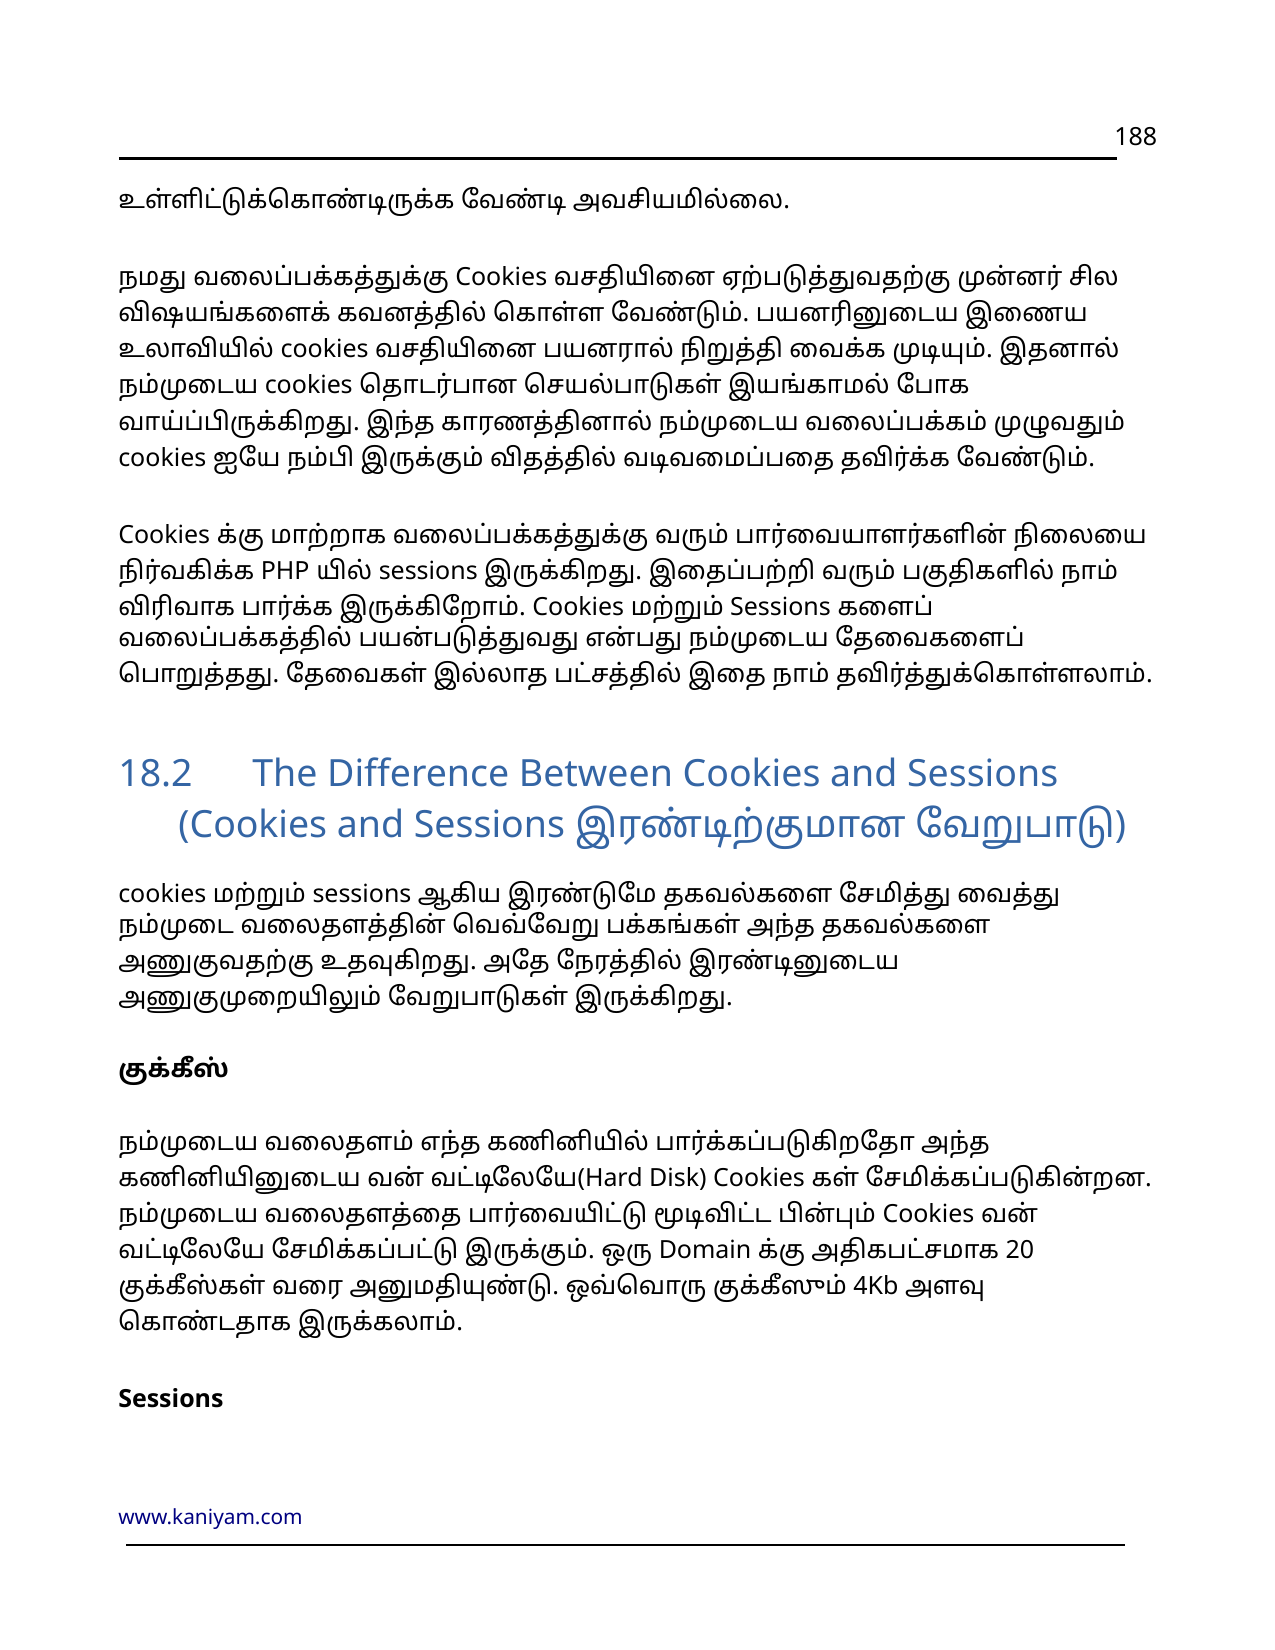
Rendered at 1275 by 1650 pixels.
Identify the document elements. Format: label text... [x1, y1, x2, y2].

text நமது வலைப்பக்கத்துக்கு Cookies வசதியினை ஏற்படுத்துவதற்கு முன்னர் சில விஷயங்களைக் கவனத்தில் கொள்ள வேண்டும். பயனரினுடைய இணைய உலாவியில் cookies வசதியினை பயனரால் நிறுத்தி வைக்க முடியும். இதனால் நம்முடைய cookies தொடர்பான செயல்பாடுகள் இயங்காமல் போக வாய்ப்பிருக்கிறது. இந்த காரணத்தினால் நம்முடைய வலைப்பக்கம் முழுவதும் cookies ஐயே நம்பி இருக்கும் விதத்தில் வடிவமைப்பதை தவிர்க்க வேண்டும். [118, 259, 1157, 475]
subtitle The Difference Between Cookies and Sessions (Cookies and Sessions இரண்டிற்குமான வேறுபாடு) [118, 746, 1157, 851]
text உள்ளிட்டுக்கொண்டிருக்க வேண்டி அவசியமில்லை. [118, 182, 1157, 218]
text Cookies க்கு மாற்றாக வலைப்பக்கத்துக்கு வரும் பார்வையாளர்களின் நிலையை நிர்வகிக்க PHP யில் sessions இருக்கிறது. இதைப்பற்றி வரும் பகுதிகளில் நாம் விரிவாக பார்க்க இருக்கிறோம். Cookies மற்றும் Sessions களைப் வலைப்பக்கத்தில் பயன்படுத்துவது என்பது நம்முடைய தேவைகளைப் பொறுத்தது. தேவைகள் இல்லாத பட்சத்தில் இதை நாம் தவிர்த்துக்கொள்ளலாம். [118, 516, 1157, 692]
text Sessions [118, 1381, 1157, 1415]
text cookies மற்றும் sessions ஆகிய இரண்டுமே தகவல்களை சேமித்து வைத்து நம்முடை வலைதளத்தின் வெவ்வேறு பக்கங்கள் அந்த தகவல்களை அணுகுவதற்கு உதவுகிறது. அதே நேரத்தில் இரண்டினுடைய அணுகுமுறையிலும் வேறுபாடுகள் இருக்கிறது. [118, 875, 1157, 1014]
text நம்முடைய வலைதளம் எந்த கணினியில் பார்க்கப்படுகிறதோ அந்த கணினியினுடைய வன் வட்டிலேயே(Hard Disk) Cookies கள் சேமிக்கப்படுகின்றன. நம்முடைய வலைதளத்தை பார்வையிட்டு மூடிவிட்ட பின்பும் Cookies வன் வட்டிலேயே சேமிக்கப்பட்டு இருக்கும். ஒரு Domain க்கு அதிகபட்சமாக 20 குக்கீஸ்கள் வரை அனுமதியுண்டு. ஒவ்வொரு குக்கீஸும் 4Kb அளவு கொண்டதாக இருக்கலாம். [118, 1128, 1157, 1339]
text குக்கீஸ் [118, 1056, 1157, 1087]
